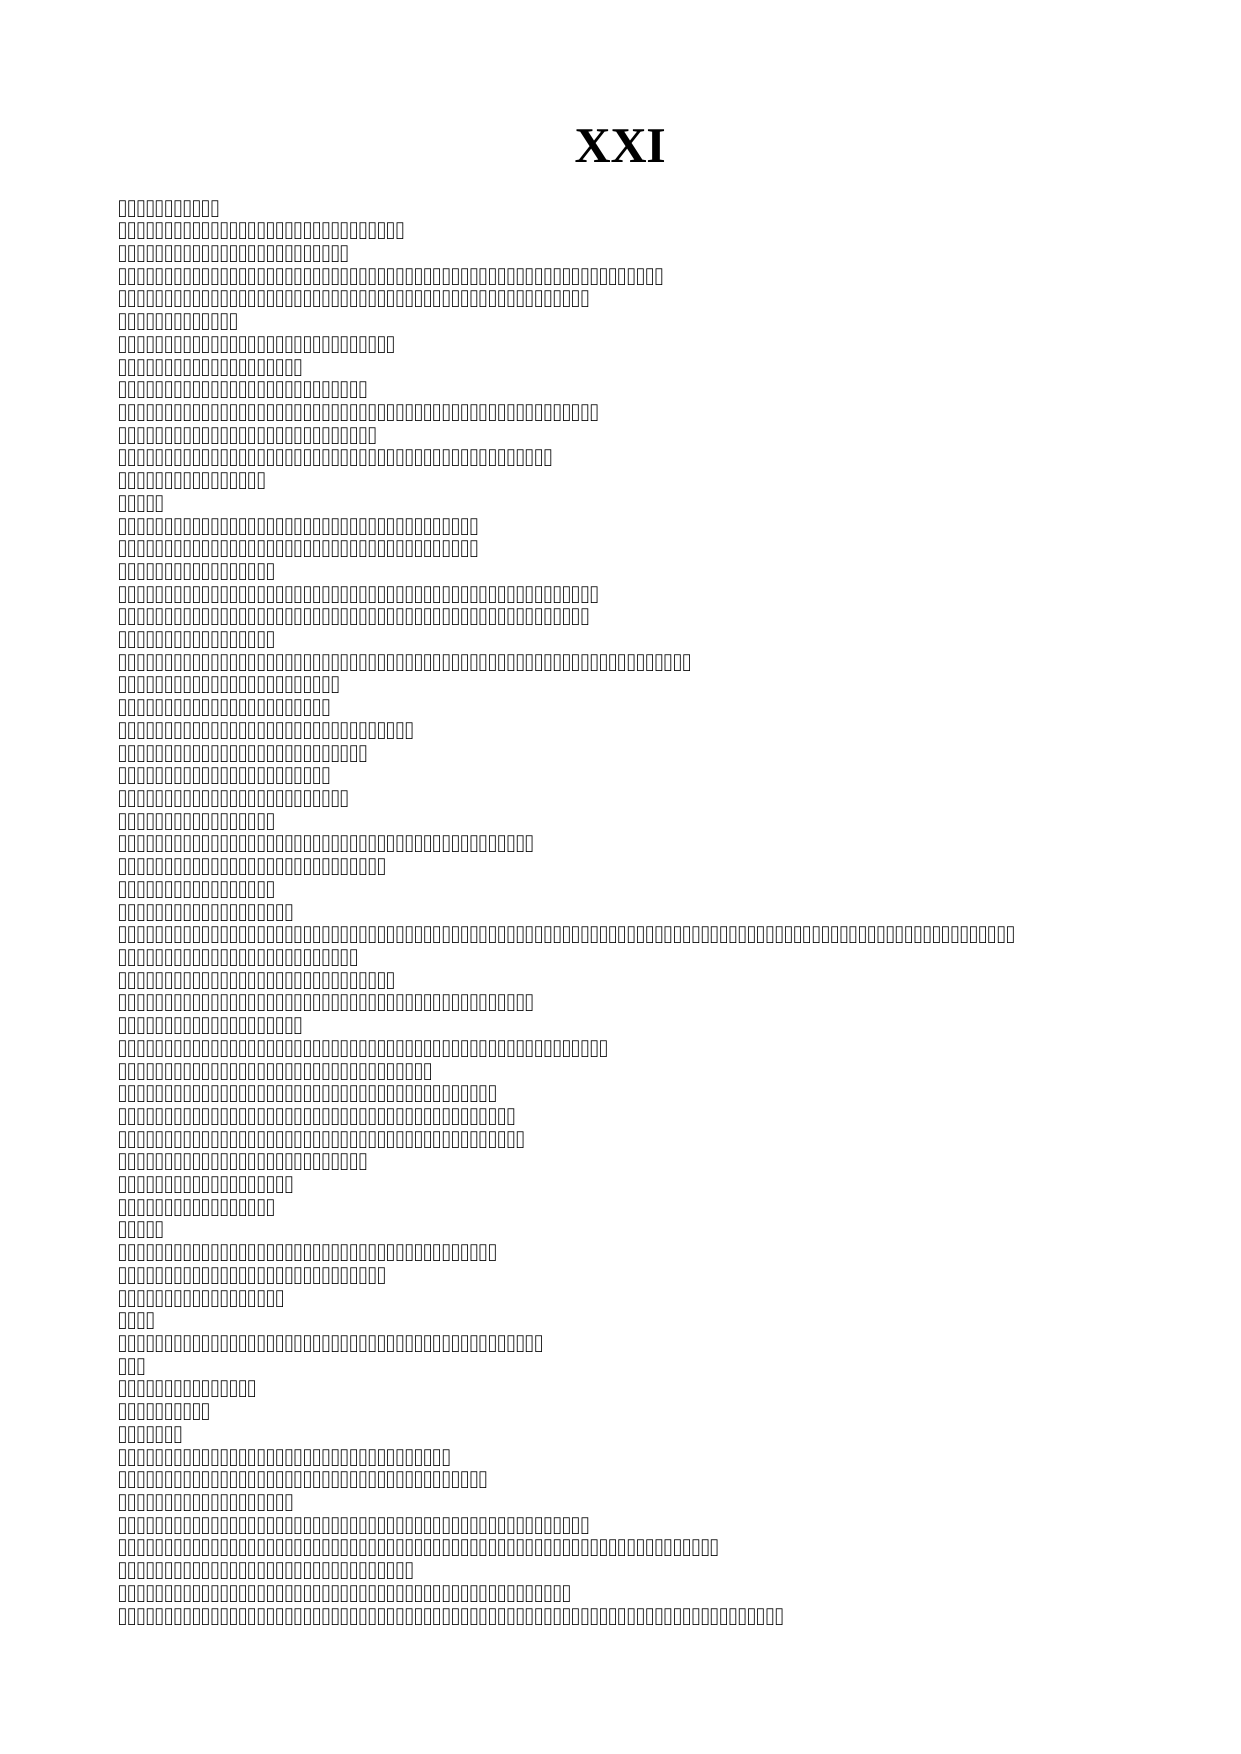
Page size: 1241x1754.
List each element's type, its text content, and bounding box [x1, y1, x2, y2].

text  [118, 1403, 1122, 1426]
text  [118, 1108, 1122, 1131]
text  [118, 200, 1122, 222]
text  [118, 722, 1122, 745]
text  [118, 563, 1122, 586]
text  [118, 518, 1122, 540]
text  [118, 245, 1122, 268]
text  [118, 1040, 1122, 1063]
text  [118, 654, 1122, 677]
text  [118, 699, 1122, 722]
text  [118, 472, 1122, 495]
text  [118, 427, 1122, 449]
text  [118, 1608, 1122, 1630]
text  [118, 767, 1122, 790]
text  [118, 677, 1122, 699]
text  [118, 1312, 1122, 1335]
text  [118, 1063, 1122, 1085]
text  [118, 745, 1122, 767]
text  [118, 1244, 1122, 1267]
text  [118, 1017, 1122, 1040]
text  [118, 1131, 1122, 1153]
text  [118, 1471, 1122, 1494]
text  [118, 926, 1122, 949]
text  [118, 1494, 1122, 1517]
text  [118, 631, 1122, 654]
text  [118, 540, 1122, 563]
text  [118, 858, 1122, 881]
text  [118, 336, 1122, 359]
text  [118, 1585, 1122, 1608]
text  [118, 949, 1122, 972]
text  [118, 1267, 1122, 1290]
text  [118, 222, 1122, 245]
text  [118, 586, 1122, 608]
text  [118, 291, 1122, 313]
text  [118, 1449, 1122, 1471]
text  [118, 1426, 1122, 1449]
text  [118, 1222, 1122, 1244]
text  [118, 313, 1122, 336]
text  [118, 1290, 1122, 1312]
text  [118, 994, 1122, 1017]
text  [118, 790, 1122, 813]
text  [118, 1085, 1122, 1108]
text  [118, 495, 1122, 518]
text  [118, 881, 1122, 904]
text  [118, 404, 1122, 427]
text  [118, 1539, 1122, 1562]
text  [118, 1381, 1122, 1403]
text  [118, 381, 1122, 404]
subtitle XXI [118, 118, 1122, 173]
text  [118, 268, 1122, 291]
text  [118, 608, 1122, 631]
text  [118, 1199, 1122, 1222]
text  [118, 1517, 1122, 1539]
text  [118, 1153, 1122, 1176]
text  [118, 836, 1122, 858]
text  [118, 1562, 1122, 1585]
text  [118, 813, 1122, 836]
text  [118, 972, 1122, 994]
text  [118, 1335, 1122, 1358]
text  [118, 1358, 1122, 1381]
text  [118, 359, 1122, 381]
text  [118, 1176, 1122, 1199]
text  [118, 449, 1122, 472]
text  [118, 904, 1122, 926]
